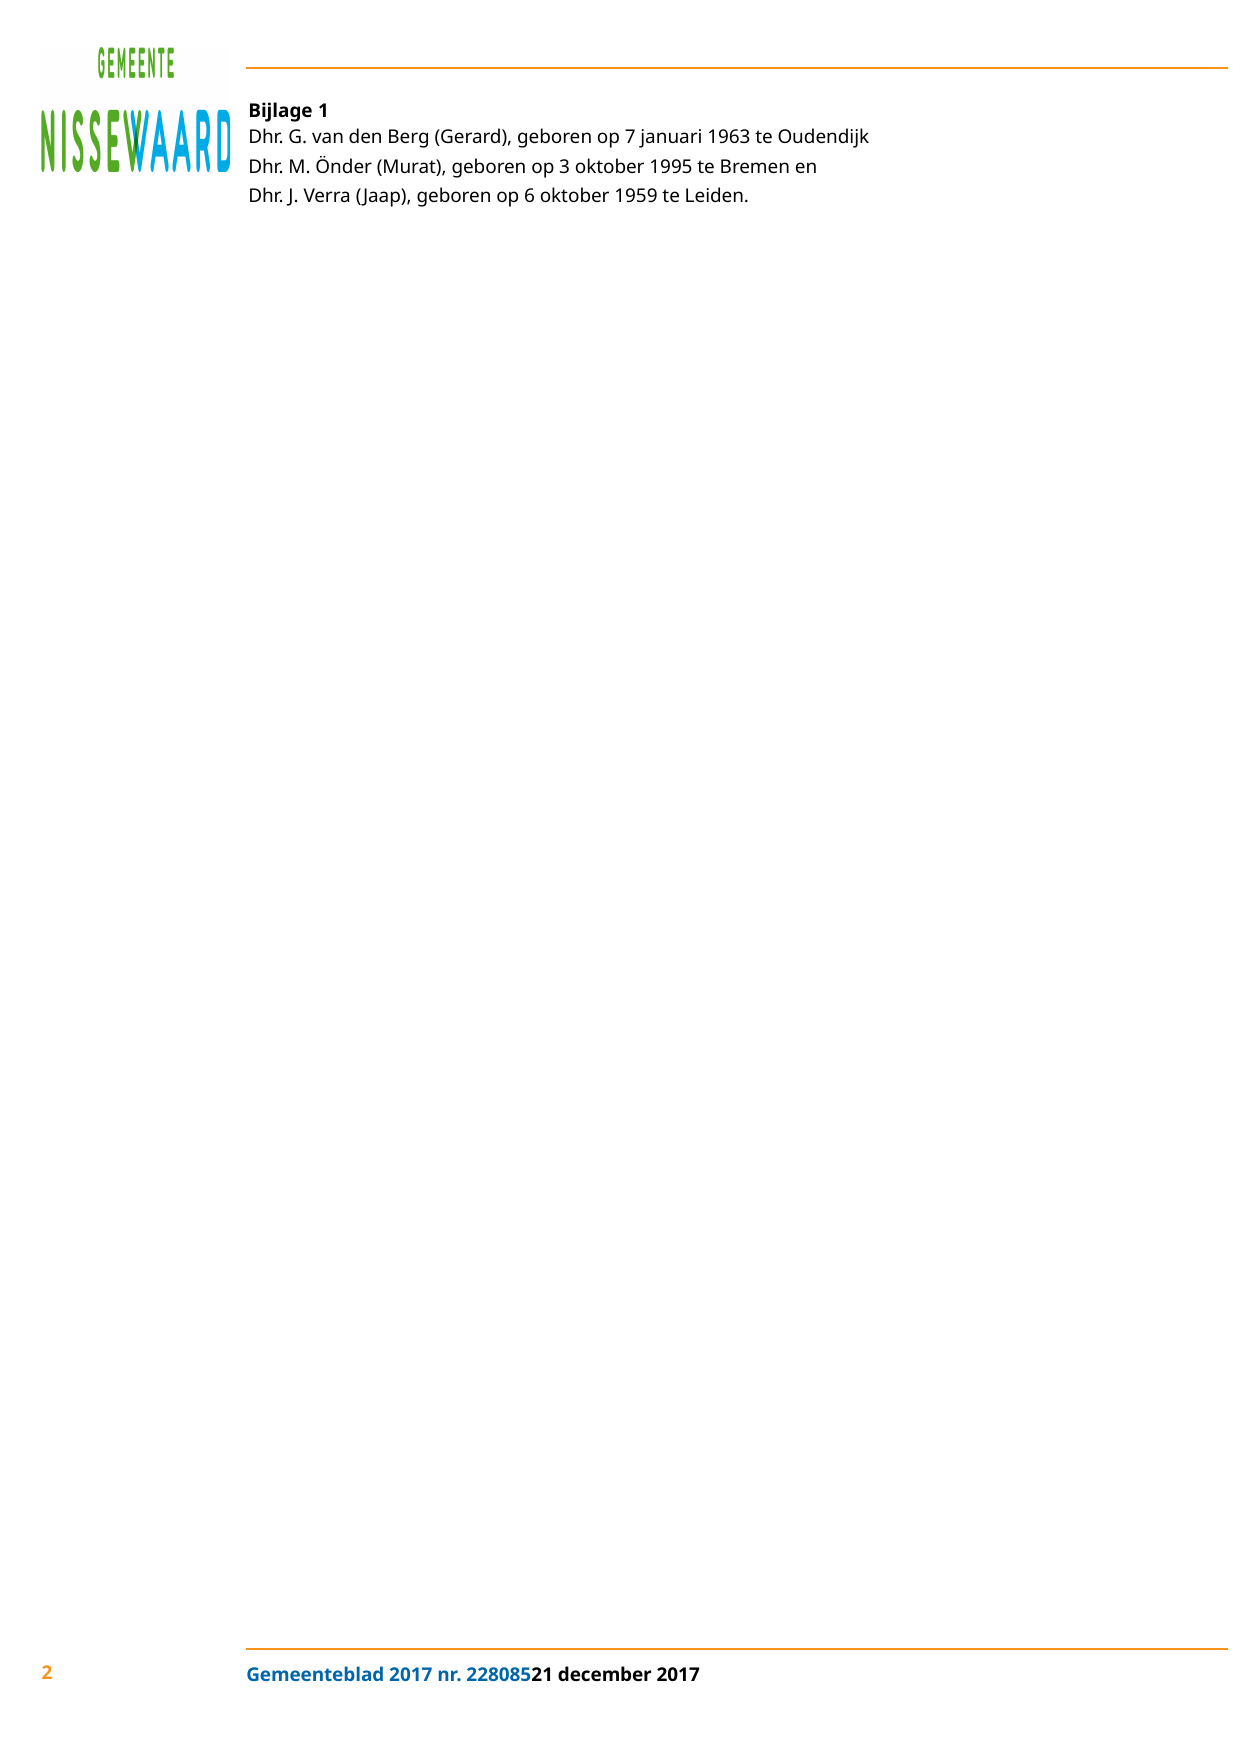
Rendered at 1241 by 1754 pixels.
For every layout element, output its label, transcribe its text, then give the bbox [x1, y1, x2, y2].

picture [200, 151, 206, 172]
picture [201, 122, 206, 138]
picture [154, 157, 165, 172]
picture [41, 47, 231, 172]
picture [222, 122, 227, 160]
text Dhr. J. Verra (Jaap), geboren op 6 oktober 1959 te Leiden. [248, 182, 1152, 208]
text Dhr. M. Önder (Murat), geboren op 3 oktober 1995 te Bremen en [248, 153, 1152, 179]
text Bijlage 1 [248, 95, 1152, 123]
picture [176, 157, 187, 172]
text Dhr. G. van den Berg (Gerard), geboren op 7 januari 1963 te Oudendijk [248, 123, 1152, 149]
